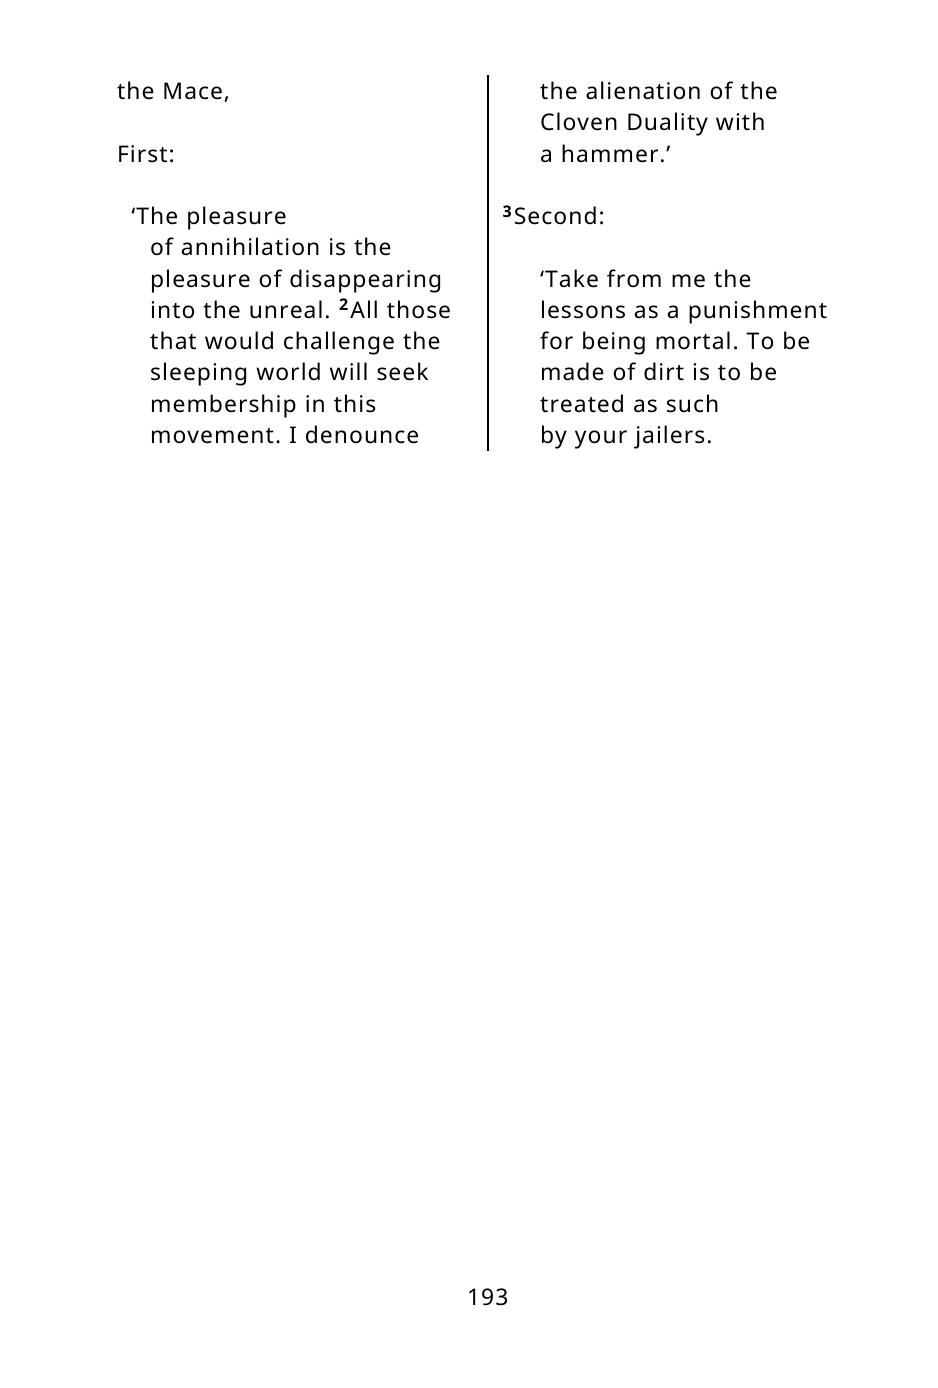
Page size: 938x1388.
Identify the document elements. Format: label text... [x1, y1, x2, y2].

text the Mace, [112, 75, 416, 106]
text 3Second: [502, 200, 862, 231]
text First: [112, 137, 416, 169]
text the alienation of the Cloven Duality with a hammer.’ [540, 75, 844, 169]
text ‘The pleasure [131, 200, 454, 231]
text of annihilation is the pleasure of disappearing into the unreal. 2All those that would challenge the sleeping world will seek membership in this movement. I denounce [150, 231, 454, 450]
text ‘Take from me the lessons as a punishment for being mortal. To be made of dirt is to be treated as such by your jailers. [540, 262, 844, 450]
